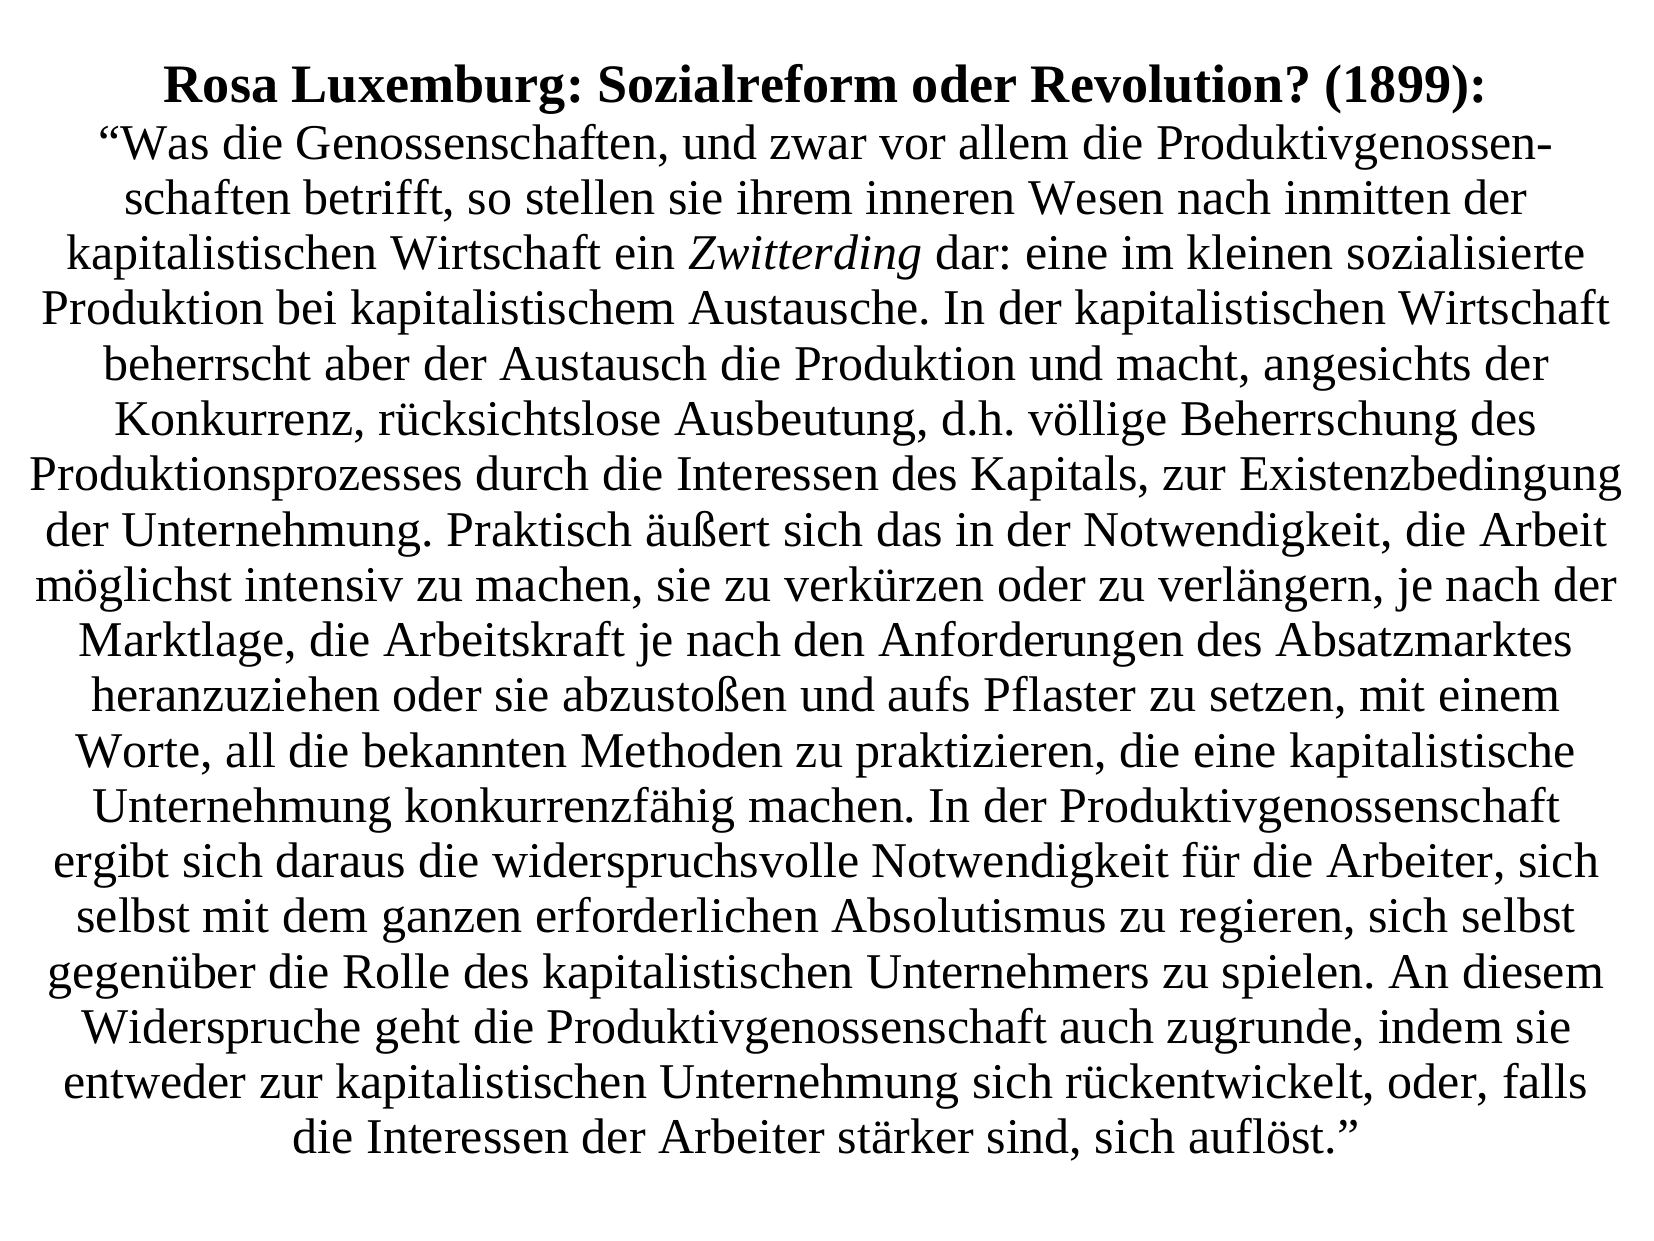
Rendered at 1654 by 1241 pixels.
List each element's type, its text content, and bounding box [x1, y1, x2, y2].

text_box Rosa Luxemburg: Sozialreform oder Revolution? (1899): “Was die Genossenschaften, und zwar vor allem die Produktivgenossen-schaften betrifft, so stellen sie ihrem inneren Wesen nach inmitten der kapitalistischen Wirtschaft ein Zwitterding dar: eine im kleinen sozialisierte Produktion bei kapitalistischem Austausche. In der kapitalistischen Wirtschaft beherrscht aber der Austausch die Produktion und macht, angesichts der Konkurrenz, rücksichtslose Ausbeutung, d.h. völlige Beherrschung des Produktionsprozesses durch die Interessen des Kapitals, zur Existenzbedingung der Unternehmung. Praktisch äußert sich das in der Notwendigkeit, die Arbeit möglichst intensiv zu machen, sie zu verkürzen oder zu verlängern, je nach der Marktlage, die Arbeitskraft je nach den Anforderungen des Absatzmarktes heranzuziehen oder sie abzustoßen und aufs Pflaster zu setzen, mit einem Worte, all die bekannten Methoden zu praktizieren, die eine kapitalistische Unternehmung konkurrenzfähig machen. In der Produktivgenossenschaft ergibt sich daraus die widerspruchsvolle Notwendigkeit für die Arbeiter, sich selbst mit dem ganzen erforderlichen Absolutismus zu regieren, sich selbst gegenüber die Rolle des kapitalistischen Unternehmers zu spielen. An diesem Widerspruche geht die Produktivgenossenschaft auch zugrunde, indem sie entweder zur kapitalistischen Unternehmung sich rückentwickelt, oder, falls die Interessen der Arbeiter stärker sind, sich auflöst.” [29, 54, 1625, 1182]
